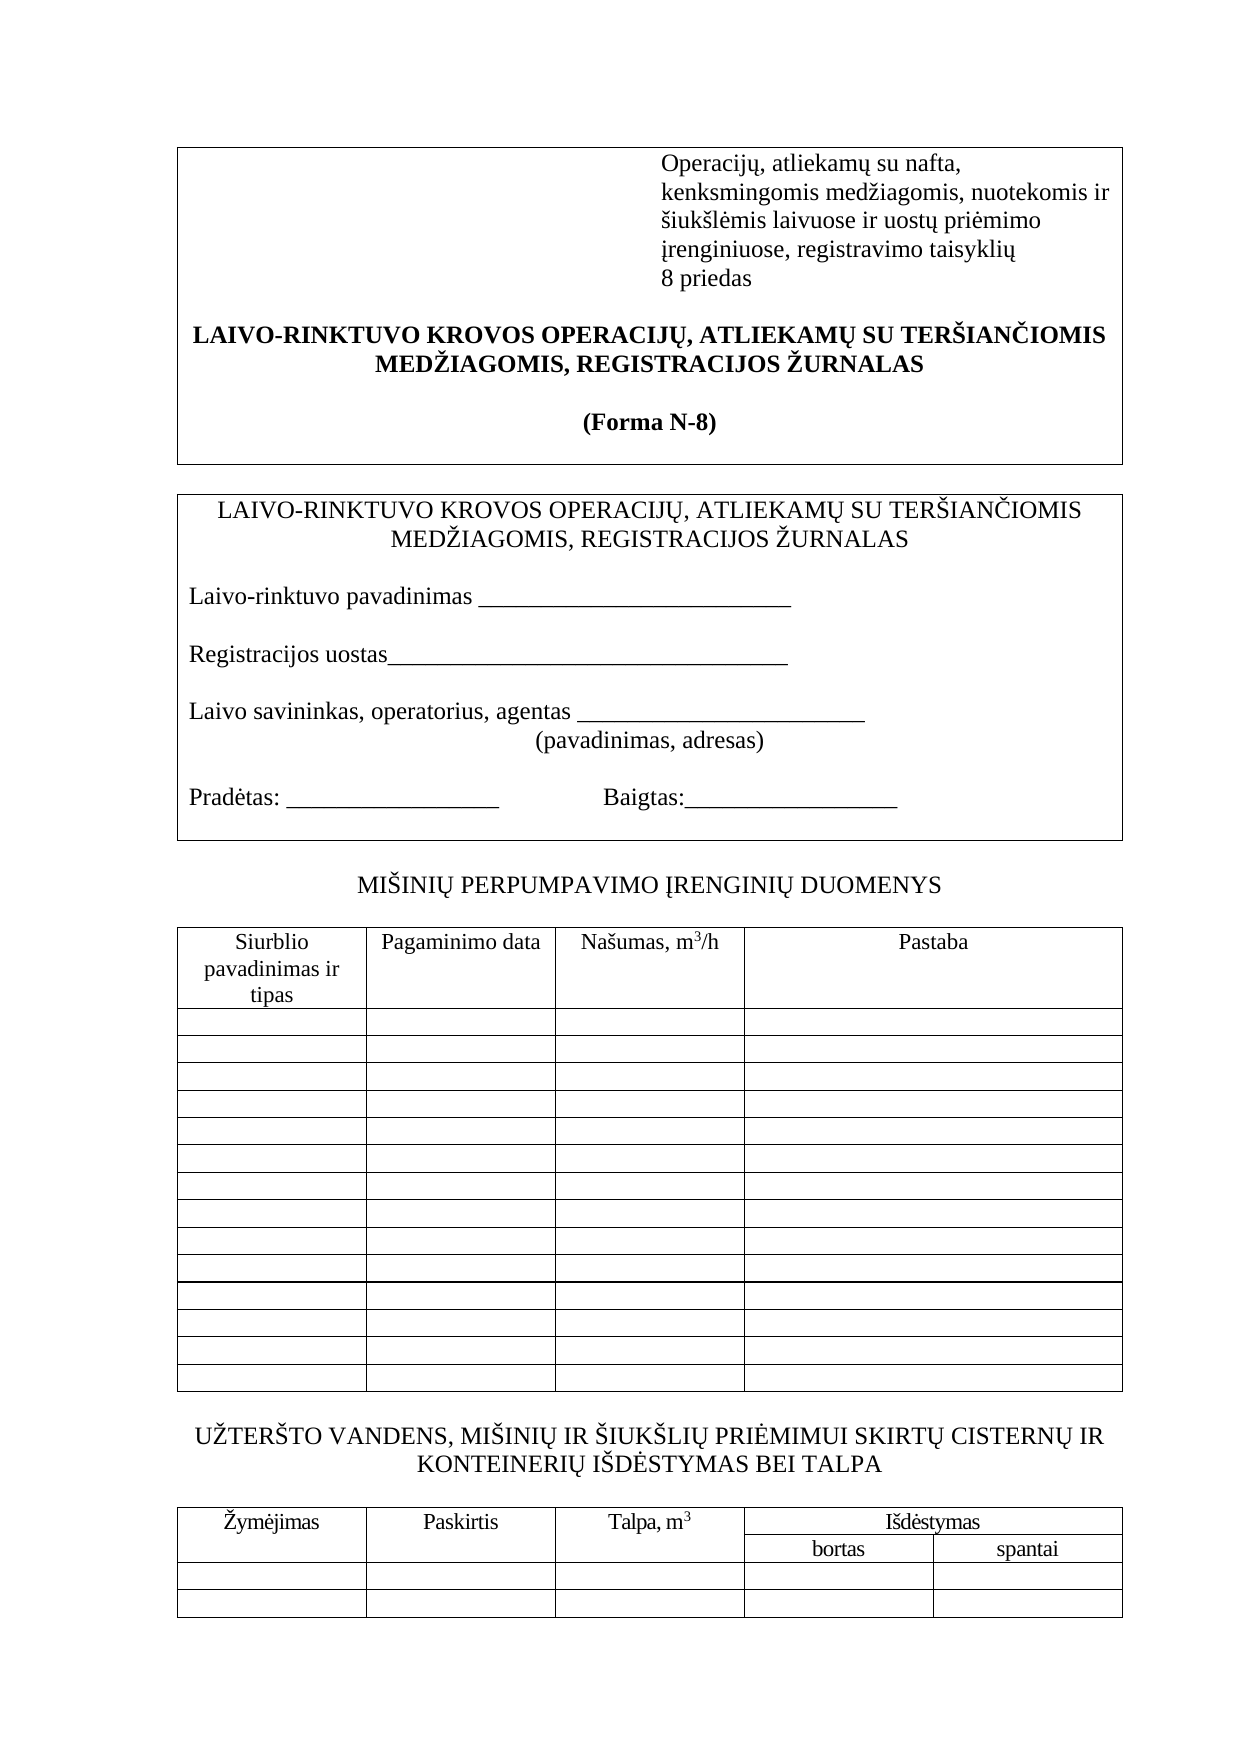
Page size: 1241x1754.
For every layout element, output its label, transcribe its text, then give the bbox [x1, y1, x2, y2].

table_cell [740, 1173, 744, 1199]
table_cell [551, 1200, 555, 1227]
table_cell [740, 1310, 744, 1336]
table_header Paskirtis [367, 1508, 555, 1562]
table_cell [1118, 1009, 1122, 1035]
table_cell [1118, 1563, 1122, 1589]
table_cell [362, 1228, 366, 1254]
table_cell [1118, 1228, 1122, 1254]
table_cell [740, 1036, 744, 1062]
table_cell [362, 1036, 366, 1062]
table_cell [740, 1563, 744, 1589]
table_cell [551, 1310, 555, 1336]
table_cell [551, 1118, 555, 1144]
table_cell [362, 1145, 366, 1172]
table_cell [178, 811, 188, 840]
table_cell [362, 1009, 366, 1035]
table_header Žymėjimas [178, 1508, 366, 1562]
table_cell [740, 1337, 744, 1363]
table_cell [1118, 1091, 1122, 1117]
table_cell [362, 1337, 366, 1363]
table_cell [1118, 1590, 1122, 1617]
table_cell [551, 1563, 555, 1589]
table_cell [362, 1255, 366, 1281]
table_cell [740, 1091, 744, 1117]
table_cell [362, 1563, 366, 1589]
table_cell [551, 1283, 555, 1309]
table_cell [362, 1283, 366, 1309]
table_header Operacijų, atliekamų su nafta, kenksmingomis medžiagomis, nuotekomis ir šiukšlėmis laivuose ir uostų priėmimo įrenginiuose, registravimo taisyklių 8 priedas LAIVO-RINKTUVO KROVOS OPERACIJŲ, ATLIEKAMŲ SU TERŠIANČIOMIS MEDŽIAGOMIS, REGISTRACIJOS ŽURNALAS (Forma N-8) [178, 148, 1122, 464]
table_cell [362, 1310, 366, 1336]
table_cell [740, 1063, 744, 1089]
table_cell [740, 1283, 744, 1309]
table_cell [740, 1590, 744, 1617]
table_header Talpa, m3 [556, 1508, 744, 1562]
table_cell [551, 1255, 555, 1281]
table_cell [362, 1173, 366, 1199]
table_cell [362, 1118, 366, 1144]
table_cell [929, 1590, 933, 1617]
text UŽTERŠTO VANDENS, MIŠINIŲ IR ŠIUKŠLIŲ PRIĖMIMUI SKIRTŲ CISTERNŲ IR KONTEINERIŲ IŠDĖSTYMAS BEI TALPA [177, 1421, 1122, 1478]
table_cell [551, 1173, 555, 1199]
table_cell [551, 1228, 555, 1254]
table_cell [551, 1337, 555, 1363]
table_cell [1118, 1118, 1122, 1144]
table_cell [551, 1145, 555, 1172]
table_cell [551, 1091, 555, 1117]
table_cell [1118, 1365, 1122, 1391]
table_cell [740, 1365, 744, 1391]
table_cell [1118, 1283, 1122, 1309]
table_header LAIVO-RINKTUVO KROVOS OPERACIJŲ, ATLIEKAMŲ SU TERŠIANČIOMIS MEDŽIAGOMIS, REGISTRACIJOS ŽURNALAS Laivo-rinktuvo pavadinimas _________________________ Registracijos uostas________________________________ Laivo savininkas, operatorius, agentas _______________________ (pavadinimas, adresas) [178, 495, 1122, 782]
table_cell [1111, 811, 1122, 840]
table_cell [551, 1036, 555, 1062]
table_cell [362, 1590, 366, 1617]
table_cell [740, 1118, 744, 1144]
table_cell [1118, 1255, 1122, 1281]
text Mišinių perpumpavimo įrenginių duomenys [177, 870, 1122, 898]
table_cell [740, 1228, 744, 1254]
table_header Pagaminimo data [367, 928, 555, 1007]
table_cell [362, 1200, 366, 1227]
table_cell [740, 1009, 744, 1035]
table_header Pastaba [745, 928, 1122, 1007]
table_cell [1118, 1173, 1122, 1199]
table_cell [551, 1063, 555, 1089]
table_cell [362, 1063, 366, 1089]
table_cell [1118, 1063, 1122, 1089]
table_cell [1118, 1036, 1122, 1062]
table_cell [740, 1200, 744, 1227]
table_cell [740, 1255, 744, 1281]
table_cell [1118, 1145, 1122, 1172]
table_cell [1118, 1200, 1122, 1227]
table_cell [1118, 1337, 1122, 1363]
table_cell [551, 1365, 555, 1391]
table_cell [1118, 1310, 1122, 1336]
table_header Našumas, m3/h [556, 928, 744, 1007]
table_cell [740, 1145, 744, 1172]
table_cell [362, 1365, 366, 1391]
table_cell [929, 1563, 933, 1589]
table_cell [551, 1590, 555, 1617]
table_cell [551, 1009, 555, 1035]
table_cell [362, 1091, 366, 1117]
